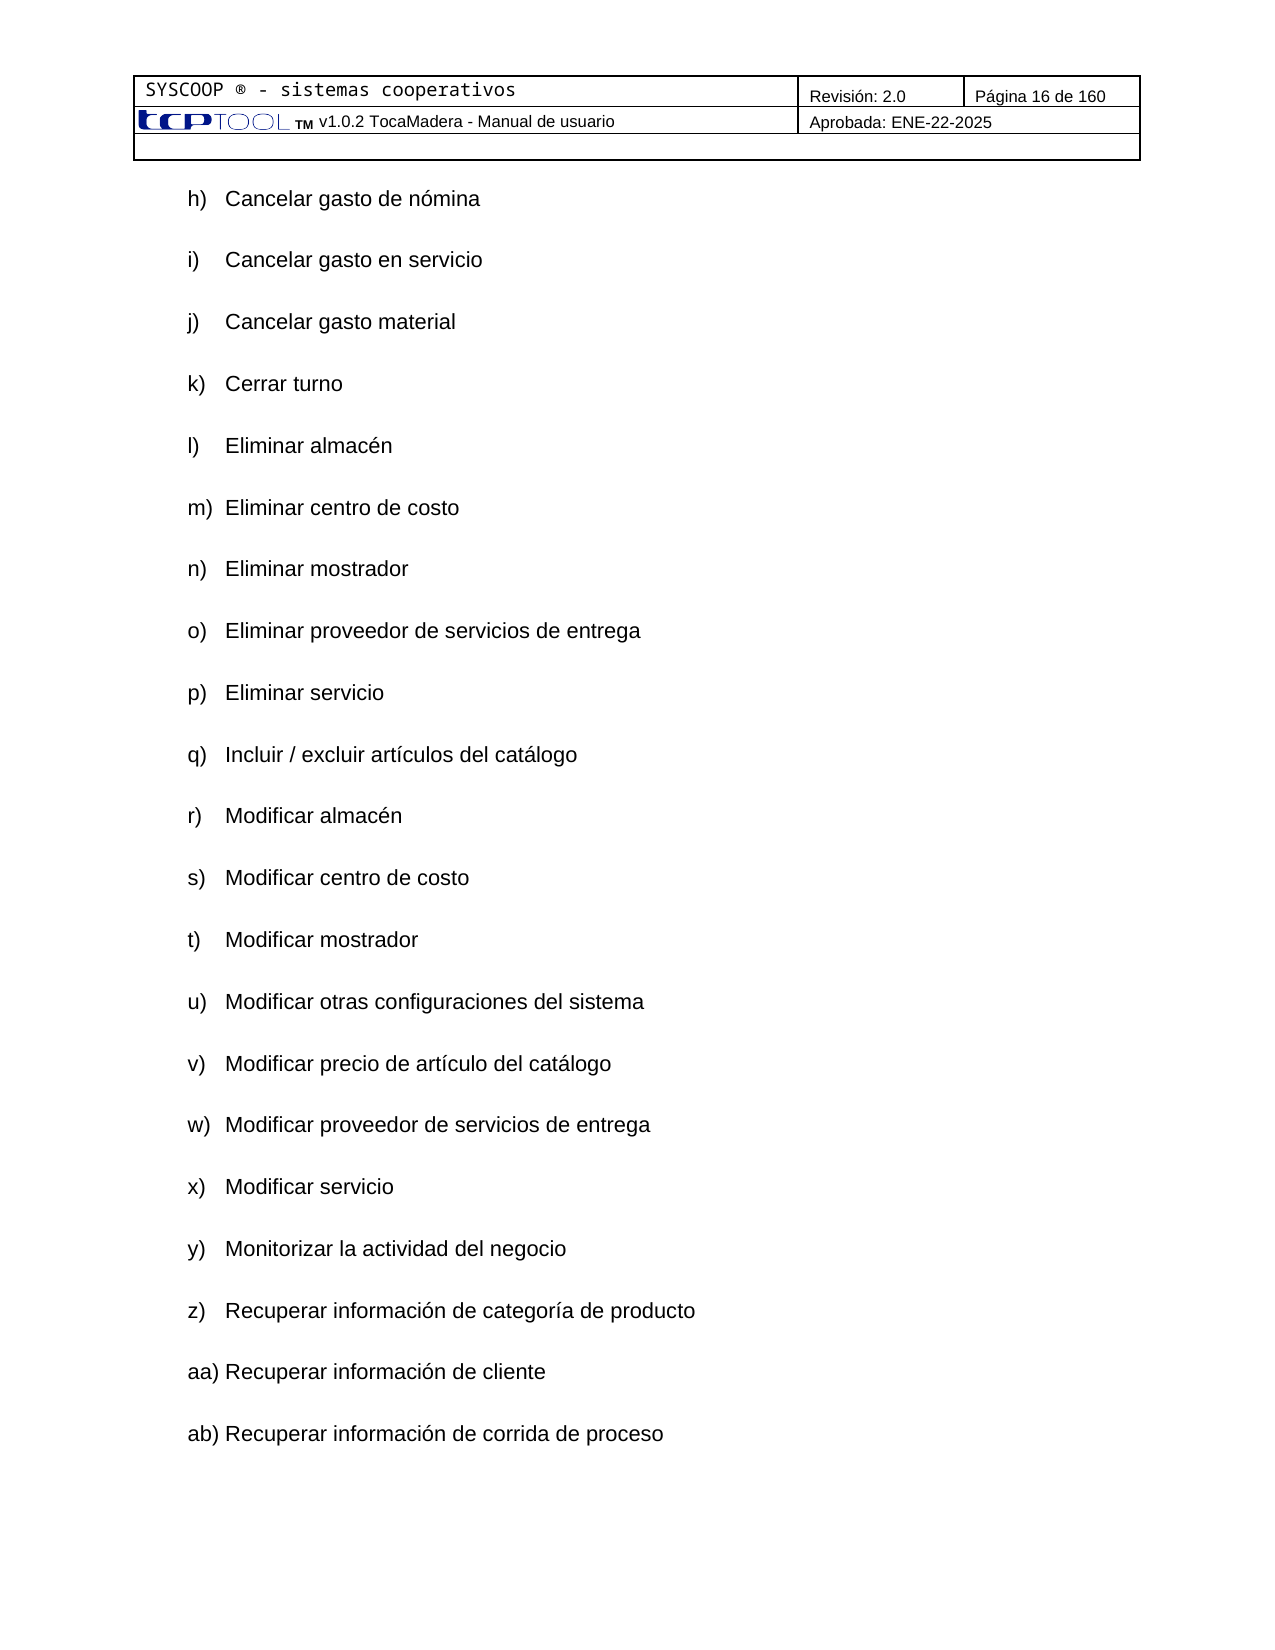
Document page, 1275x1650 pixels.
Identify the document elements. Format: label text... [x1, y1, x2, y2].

list Modificar centro de costo [187, 865, 1125, 890]
list Modificar mostrador [187, 927, 1125, 952]
list Incluir / excluir artículos del catálogo [187, 742, 1125, 767]
list Modificar proveedor de servicios de entrega [187, 1112, 1125, 1137]
list Eliminar servicio [187, 680, 1125, 705]
list Cancelar gasto en servicio [187, 247, 1125, 273]
list Recuperar información de categoría de producto [187, 1297, 1125, 1323]
list Cerrar turno [187, 371, 1125, 396]
list Recuperar información de corrida de proceso [187, 1421, 1125, 1446]
list Cancelar gasto de nómina [187, 186, 1125, 211]
picture [138, 110, 290, 130]
list Cancelar gasto material [187, 309, 1125, 334]
list Modificar almacén [187, 803, 1125, 828]
list Eliminar centro de costo [187, 494, 1125, 520]
list Eliminar almacén [187, 433, 1125, 458]
list Modificar otras configuraciones del sistema [187, 989, 1125, 1014]
list Recuperar información de cliente [187, 1359, 1125, 1384]
list Modificar servicio [187, 1174, 1125, 1199]
list Eliminar proveedor de servicios de entrega [187, 618, 1125, 643]
list Monitorizar la actividad del negocio [187, 1236, 1125, 1261]
list Modificar precio de artículo del catálogo [187, 1050, 1125, 1076]
list Eliminar mostrador [187, 556, 1125, 581]
